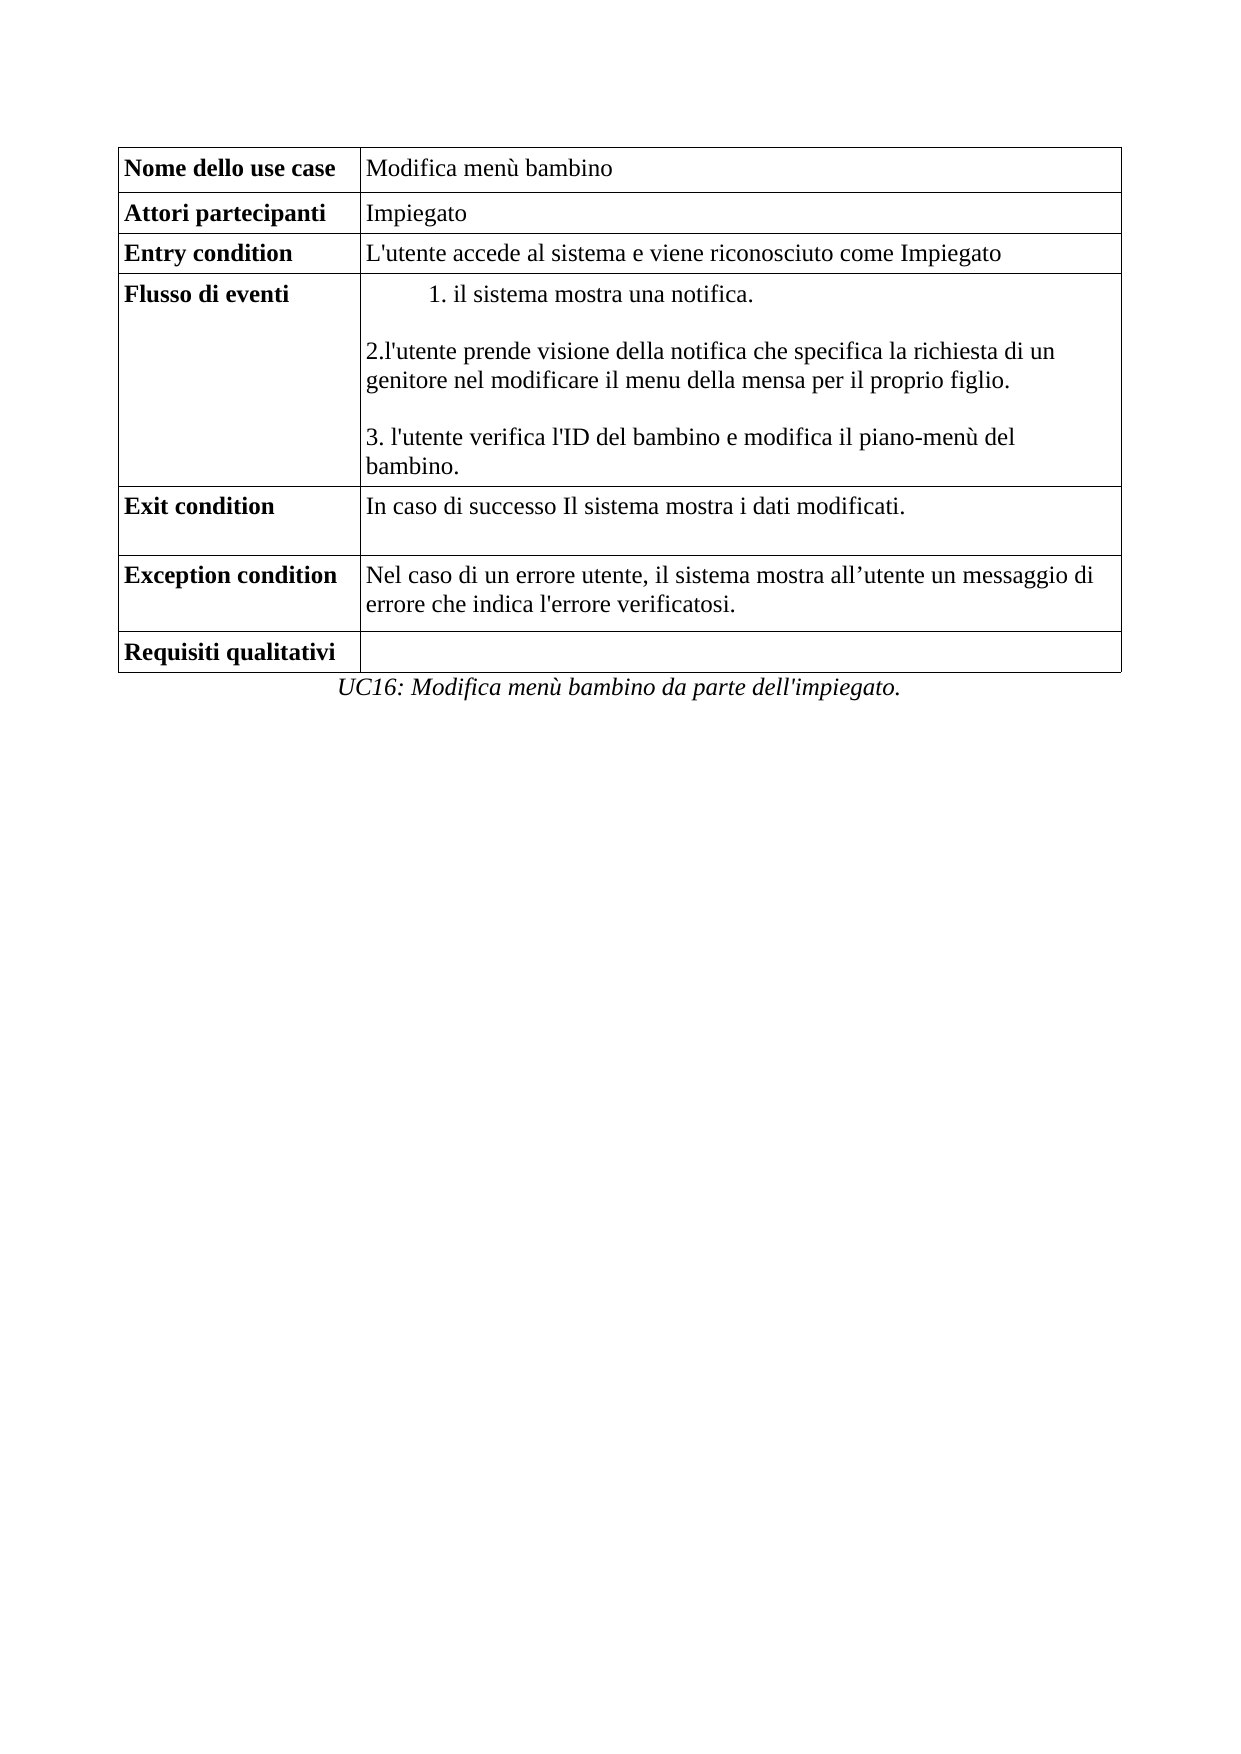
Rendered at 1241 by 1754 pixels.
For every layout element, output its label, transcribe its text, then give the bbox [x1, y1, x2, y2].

table_cell In caso di successo Il sistema mostra i dati modificati. [361, 487, 1121, 555]
table_cell Entry condition [119, 234, 360, 273]
table_cell Attori partecipanti [119, 193, 360, 232]
table_cell Flusso di eventi [119, 274, 360, 486]
table_cell Requisiti qualitativi [119, 632, 360, 672]
text UC16: Modifica menù bambino da parte dell'impiegato. [118, 672, 1122, 700]
table_cell Impiegato [361, 193, 1121, 232]
table_cell [361, 632, 1121, 672]
table_header Modifica menù bambino [361, 148, 1121, 192]
table_cell L'utente accede al sistema e viene riconosciuto come Impiegato [361, 234, 1121, 273]
table_header Nome dello use case [119, 148, 360, 192]
table_cell Exit condition [119, 487, 360, 555]
table_cell 1. il sistema mostra una notifica. 2.l'utente prende visione della notifica che specifica la richiesta di un genitore nel modificare il menu della mensa per il proprio figlio. 3. l'utente verifica l'ID del bambino e modifica il piano-menù del bambino. [361, 274, 1121, 486]
table_cell Nel caso di un errore utente, il sistema mostra all’utente un messaggio di errore che indica l'errore verificatosi. [361, 556, 1121, 631]
table_cell Exception condition [119, 556, 360, 631]
